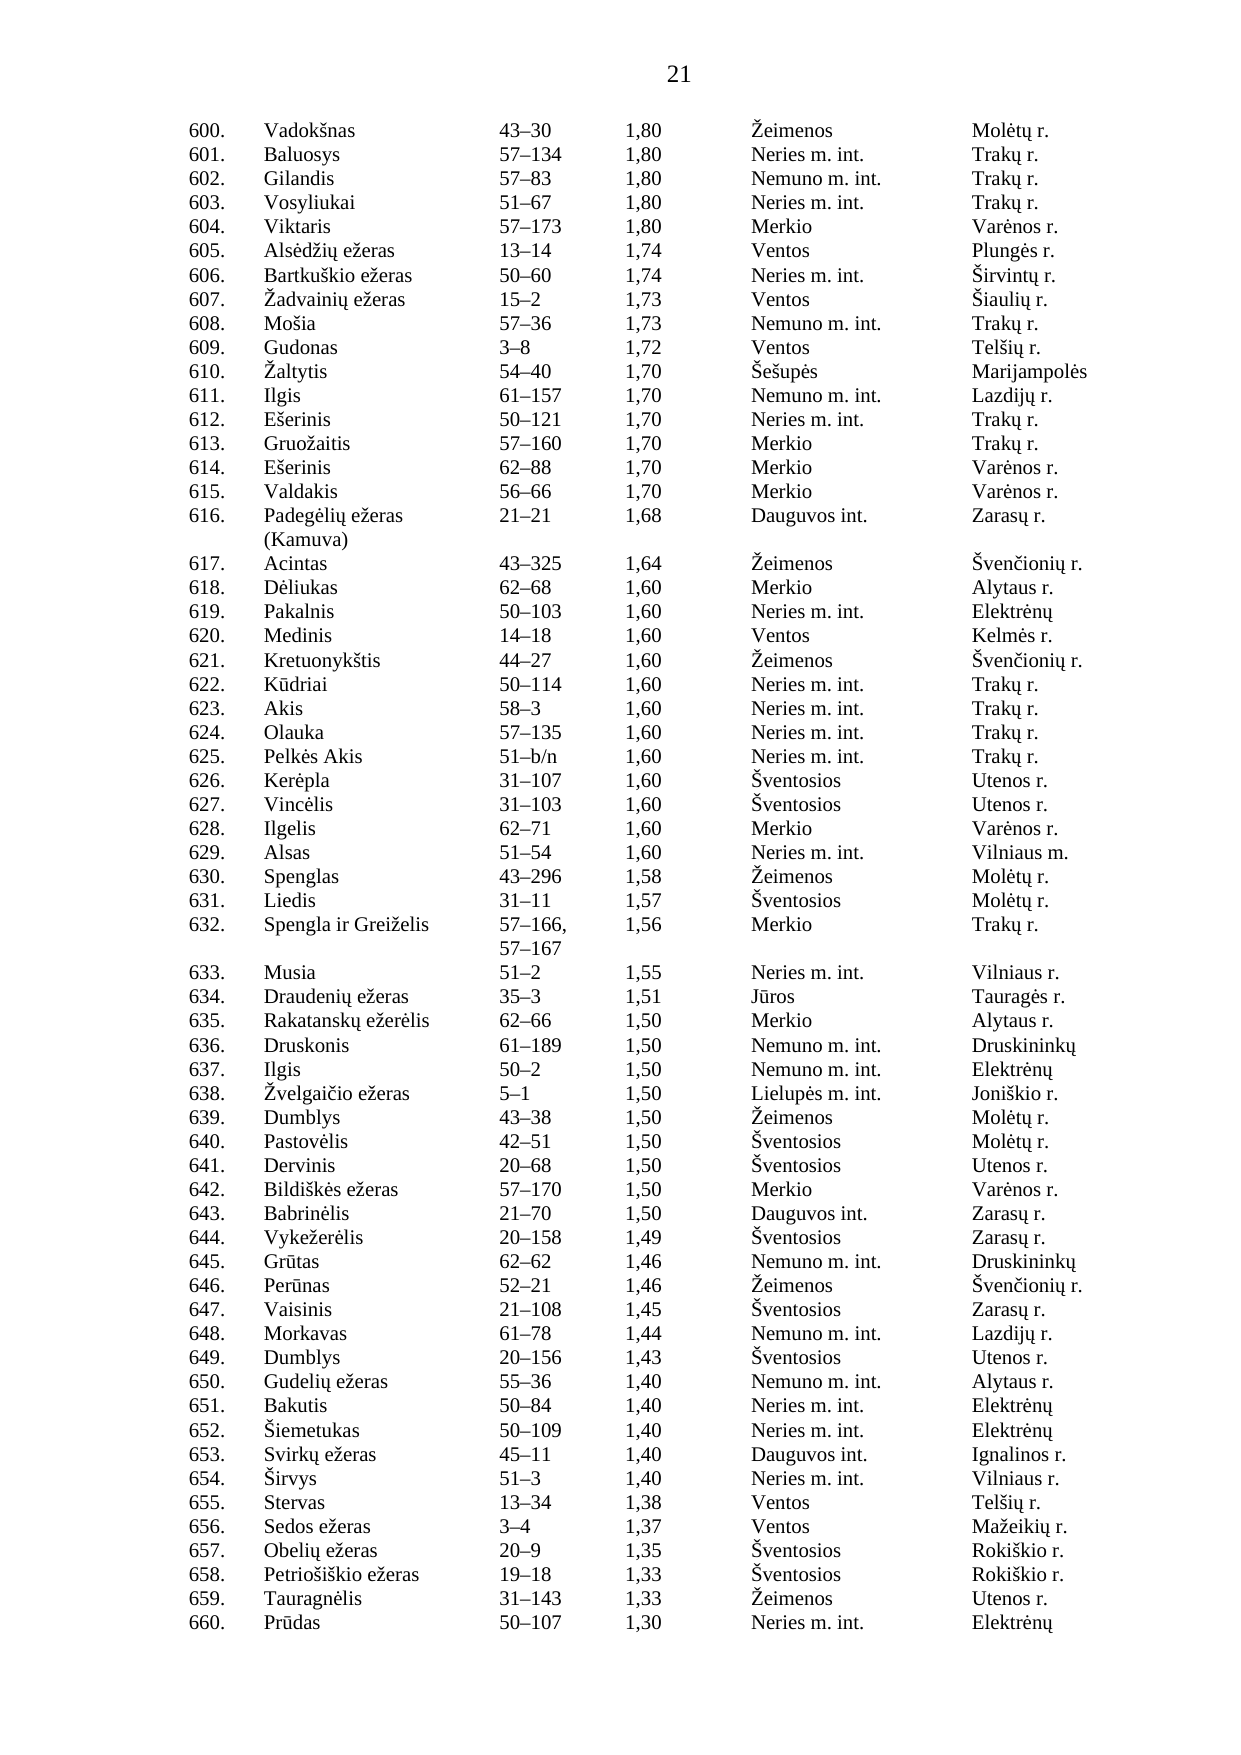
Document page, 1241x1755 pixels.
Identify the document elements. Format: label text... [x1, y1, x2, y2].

table_cell 57–135 [488, 720, 614, 744]
table_cell Alytaus r. [960, 575, 1181, 599]
table_cell 57–83 [488, 166, 614, 190]
table_cell 43–325 [488, 551, 614, 575]
table_cell Žeimenos [740, 864, 960, 888]
table_cell Švenčionių r. [960, 551, 1181, 575]
table_cell 1,60 [614, 599, 739, 623]
table_cell Neries m. int. [740, 599, 960, 623]
table_cell 606. [177, 263, 252, 287]
table_cell Kerėpla [253, 768, 488, 792]
table_cell 621. [177, 648, 252, 672]
table_cell 613. [177, 431, 252, 455]
table_cell 655. [177, 1490, 252, 1514]
table_cell 1,72 [614, 335, 739, 359]
table_cell Zarasų r. [960, 1297, 1181, 1321]
table_cell Zarasų r. [960, 1225, 1181, 1249]
table_cell Bartkuškio ežeras [253, 263, 488, 287]
table_cell Žvelgaičio ežeras [253, 1081, 488, 1105]
table_cell 635. [177, 1009, 252, 1032]
table_cell 1,40 [614, 1442, 739, 1466]
table_cell 14–18 [488, 624, 614, 647]
table_cell Šventosios [740, 792, 960, 816]
table_cell Neries m. int. [740, 840, 960, 864]
table_cell Mošia [253, 311, 488, 335]
table_cell 51–2 [488, 960, 614, 984]
table_cell 1,60 [614, 624, 739, 647]
table_cell 1,38 [614, 1490, 739, 1514]
table_cell 600. [177, 118, 252, 142]
table_cell 62–71 [488, 816, 614, 840]
table_cell Telšių r. [960, 335, 1181, 359]
table_cell 45–11 [488, 1442, 614, 1466]
table_cell 1,70 [614, 407, 739, 431]
table_cell 51–b/n [488, 744, 614, 768]
table_cell Kūdriai [253, 672, 488, 696]
table_cell 627. [177, 792, 252, 816]
table_cell Trakų r. [960, 431, 1181, 455]
table_cell 641. [177, 1153, 252, 1177]
table_cell 620. [177, 624, 252, 647]
table_cell Draudenių ežeras [253, 984, 488, 1008]
table_cell 1,40 [614, 1466, 739, 1490]
table_cell 62–68 [488, 575, 614, 599]
table_cell 648. [177, 1321, 252, 1345]
table_cell Spenglas [253, 864, 488, 888]
table_cell 1,80 [614, 142, 739, 166]
table_cell 1,73 [614, 287, 739, 311]
table_cell 614. [177, 455, 252, 479]
table_cell 608. [177, 311, 252, 335]
table_cell Žeimenos [740, 551, 960, 575]
table_cell 623. [177, 696, 252, 720]
table_cell Vilniaus r. [960, 960, 1181, 984]
table_cell Elektrėnų [960, 599, 1181, 623]
table_cell Padegėlių ežeras (Kamuva) [253, 503, 488, 551]
table_cell Merkio [740, 431, 960, 455]
table_cell Acintas [253, 551, 488, 575]
table_cell Utenos r. [960, 1345, 1181, 1369]
table_cell Alytaus r. [960, 1369, 1181, 1393]
table_cell Ešerinis [253, 407, 488, 431]
table_cell 43–296 [488, 864, 614, 888]
table_cell 50–114 [488, 672, 614, 696]
table_cell 1,30 [614, 1610, 739, 1634]
table_cell 1,70 [614, 359, 739, 383]
table_cell 1,60 [614, 840, 739, 864]
table_cell Šventosios [740, 1153, 960, 1177]
table_cell Šventosios [740, 1538, 960, 1562]
table_cell 633. [177, 960, 252, 984]
table_cell 636. [177, 1033, 252, 1057]
table_cell 1,80 [614, 190, 739, 214]
table_cell Neries m. int. [740, 407, 960, 431]
table_cell Petriošiškio ežeras [253, 1562, 488, 1586]
table_cell 62–66 [488, 1009, 614, 1032]
table_cell 639. [177, 1105, 252, 1129]
table_cell Šventosios [740, 768, 960, 792]
table_cell Utenos r. [960, 1586, 1181, 1610]
table_cell 622. [177, 672, 252, 696]
table_cell Perūnas [253, 1273, 488, 1297]
table_cell Pelkės Akis [253, 744, 488, 768]
table_cell Švenčionių r. [960, 648, 1181, 672]
table_cell 658. [177, 1562, 252, 1586]
table_cell Nemuno m. int. [740, 1033, 960, 1057]
table_cell 1,46 [614, 1273, 739, 1297]
table_cell Neries m. int. [740, 960, 960, 984]
table_cell 3–8 [488, 335, 614, 359]
table_cell Zarasų r. [960, 503, 1181, 551]
table_cell Tauragės r. [960, 984, 1181, 1008]
table_cell Žeimenos [740, 118, 960, 142]
table_cell 650. [177, 1369, 252, 1393]
table_cell Stervas [253, 1490, 488, 1514]
table_cell Rokiškio r. [960, 1562, 1181, 1586]
table_cell Elektrėnų [960, 1057, 1181, 1081]
table_cell 1,73 [614, 311, 739, 335]
table_cell Valdakis [253, 479, 488, 503]
table_cell Gruožaitis [253, 431, 488, 455]
table_cell Nemuno m. int. [740, 311, 960, 335]
table_cell Merkio [740, 912, 960, 960]
table_cell Spengla ir Greiželis [253, 912, 488, 960]
table_cell 54–40 [488, 359, 614, 383]
table_cell 660. [177, 1610, 252, 1634]
table_cell Ventos [740, 335, 960, 359]
table_cell 1,49 [614, 1225, 739, 1249]
table_cell 1,58 [614, 864, 739, 888]
table_cell Neries m. int. [740, 672, 960, 696]
table_cell Trakų r. [960, 190, 1181, 214]
table_cell 3–4 [488, 1514, 614, 1538]
table_cell 31–11 [488, 888, 614, 912]
table_cell 1,60 [614, 648, 739, 672]
table_cell 57–160 [488, 431, 614, 455]
table_cell 1,80 [614, 166, 739, 190]
table_cell 1,55 [614, 960, 739, 984]
table_cell Alsėdžių ežeras [253, 239, 488, 262]
table_cell 1,70 [614, 479, 739, 503]
table_cell 1,35 [614, 1538, 739, 1562]
table_cell 654. [177, 1466, 252, 1490]
table_cell Vykežerėlis [253, 1225, 488, 1249]
table_cell Nemuno m. int. [740, 383, 960, 407]
table_cell Nemuno m. int. [740, 1057, 960, 1081]
table_cell Neries m. int. [740, 1466, 960, 1490]
table_cell Varėnos r. [960, 455, 1181, 479]
table_cell 1,60 [614, 696, 739, 720]
table_cell 657. [177, 1538, 252, 1562]
table_cell 646. [177, 1273, 252, 1297]
table_cell 50–2 [488, 1057, 614, 1081]
table_cell Šventosios [740, 1297, 960, 1321]
table_cell 1,60 [614, 720, 739, 744]
table_cell Alsas [253, 840, 488, 864]
table_cell Žeimenos [740, 648, 960, 672]
table_cell 1,37 [614, 1514, 739, 1538]
table_cell 1,50 [614, 1081, 739, 1105]
table_cell Merkio [740, 214, 960, 238]
table_cell Molėtų r. [960, 864, 1181, 888]
table_cell Molėtų r. [960, 1105, 1181, 1129]
table_cell Varėnos r. [960, 214, 1181, 238]
table_cell Druskonis [253, 1033, 488, 1057]
table_cell Varėnos r. [960, 479, 1181, 503]
table_cell Šešupės [740, 359, 960, 383]
table_cell 21–108 [488, 1297, 614, 1321]
table_cell 1,40 [614, 1369, 739, 1393]
table_cell Širvys [253, 1466, 488, 1490]
table_cell 649. [177, 1345, 252, 1369]
table_cell Vilniaus m. [960, 840, 1181, 864]
table_cell Neries m. int. [740, 720, 960, 744]
table_cell Bildiškės ežeras [253, 1177, 488, 1201]
table_cell Olauka [253, 720, 488, 744]
table_cell 617. [177, 551, 252, 575]
table_cell 1,40 [614, 1394, 739, 1417]
table_cell Merkio [740, 479, 960, 503]
table_cell 1,64 [614, 551, 739, 575]
table_cell Neries m. int. [740, 1610, 960, 1634]
table_cell 609. [177, 335, 252, 359]
table_cell 55–36 [488, 1369, 614, 1393]
table_cell Jūros [740, 984, 960, 1008]
table_cell Vadokšnas [253, 118, 488, 142]
table_cell 637. [177, 1057, 252, 1081]
table_cell Trakų r. [960, 142, 1181, 166]
table_cell 1,70 [614, 455, 739, 479]
table_cell 50–121 [488, 407, 614, 431]
table_cell Dauguvos int. [740, 1442, 960, 1466]
table_cell Kretuonykštis [253, 648, 488, 672]
table_cell Gudonas [253, 335, 488, 359]
table_cell Utenos r. [960, 768, 1181, 792]
table_cell 619. [177, 599, 252, 623]
table_cell Dumblys [253, 1105, 488, 1129]
table_cell 1,80 [614, 214, 739, 238]
table_cell Žeimenos [740, 1273, 960, 1297]
table_cell 31–107 [488, 768, 614, 792]
table_cell 634. [177, 984, 252, 1008]
table_cell 62–62 [488, 1249, 614, 1273]
table_cell 1,80 [614, 118, 739, 142]
table_cell 62–88 [488, 455, 614, 479]
table_cell 43–30 [488, 118, 614, 142]
table_cell Plungės r. [960, 239, 1181, 262]
table_cell Lazdijų r. [960, 383, 1181, 407]
table_cell Merkio [740, 455, 960, 479]
table_cell Rakatanskų ežerėlis [253, 1009, 488, 1032]
table_cell Dauguvos int. [740, 503, 960, 551]
table_cell 20–158 [488, 1225, 614, 1249]
table_cell Utenos r. [960, 1153, 1181, 1177]
table_cell 624. [177, 720, 252, 744]
table_cell Telšių r. [960, 1490, 1181, 1514]
table_cell 1,50 [614, 1177, 739, 1201]
table_cell 20–9 [488, 1538, 614, 1562]
table_cell Šventosios [740, 1345, 960, 1369]
table_cell 607. [177, 287, 252, 311]
table_cell 61–189 [488, 1033, 614, 1057]
table_cell Prūdas [253, 1610, 488, 1634]
table_cell Grūtas [253, 1249, 488, 1273]
table_cell Ventos [740, 239, 960, 262]
table_cell 1,56 [614, 912, 739, 960]
table_cell 612. [177, 407, 252, 431]
table_cell Mažeikių r. [960, 1514, 1181, 1538]
table_cell 1,60 [614, 575, 739, 599]
table_cell Neries m. int. [740, 1394, 960, 1417]
table_cell 57–134 [488, 142, 614, 166]
table_cell Trakų r. [960, 311, 1181, 335]
table_cell Medinis [253, 624, 488, 647]
table_cell Švenčionių r. [960, 1273, 1181, 1297]
table_cell 50–109 [488, 1418, 614, 1442]
table_cell Merkio [740, 1177, 960, 1201]
table_cell 50–84 [488, 1394, 614, 1417]
table_cell 656. [177, 1514, 252, 1538]
table_cell Neries m. int. [740, 263, 960, 287]
table_cell Neries m. int. [740, 744, 960, 768]
table_cell 1,60 [614, 768, 739, 792]
table_cell Merkio [740, 1009, 960, 1032]
table_cell 56–66 [488, 479, 614, 503]
table_cell Trakų r. [960, 744, 1181, 768]
table_cell 653. [177, 1442, 252, 1466]
table_cell Varėnos r. [960, 1177, 1181, 1201]
table_cell 651. [177, 1394, 252, 1417]
table_cell 51–3 [488, 1466, 614, 1490]
table_cell Druskininkų [960, 1249, 1181, 1273]
table_cell Bakutis [253, 1394, 488, 1417]
table_cell 625. [177, 744, 252, 768]
table_cell Trakų r. [960, 720, 1181, 744]
table_cell 1,60 [614, 744, 739, 768]
table_cell 1,51 [614, 984, 739, 1008]
table_cell 643. [177, 1201, 252, 1225]
table_cell 58–3 [488, 696, 614, 720]
table_cell 1,46 [614, 1249, 739, 1273]
table_cell Druskininkų [960, 1033, 1181, 1057]
table_cell Lazdijų r. [960, 1321, 1181, 1345]
table_cell 57–173 [488, 214, 614, 238]
table_cell 611. [177, 383, 252, 407]
table_cell Trakų r. [960, 696, 1181, 720]
table_cell Ilgelis [253, 816, 488, 840]
table_cell Žeimenos [740, 1105, 960, 1129]
table_cell Nemuno m. int. [740, 1369, 960, 1393]
table_cell Svirkų ežeras [253, 1442, 488, 1466]
table_cell 616. [177, 503, 252, 551]
table_cell Vilniaus r. [960, 1466, 1181, 1490]
table_cell Marijampolės [960, 359, 1181, 383]
table_cell Ešerinis [253, 455, 488, 479]
table_cell Molėtų r. [960, 888, 1181, 912]
table_cell Vincėlis [253, 792, 488, 816]
table_cell 1,60 [614, 816, 739, 840]
table_cell Rokiškio r. [960, 1538, 1181, 1562]
table_cell Elektrėnų [960, 1418, 1181, 1442]
table_cell 1,60 [614, 792, 739, 816]
table_cell Joniškio r. [960, 1081, 1181, 1105]
table_cell 645. [177, 1249, 252, 1273]
table_cell 1,50 [614, 1105, 739, 1129]
table_cell 52–21 [488, 1273, 614, 1297]
table_cell Molėtų r. [960, 1129, 1181, 1153]
table_cell 1,50 [614, 1129, 739, 1153]
table_cell 628. [177, 816, 252, 840]
table_cell Trakų r. [960, 912, 1181, 960]
table_cell 618. [177, 575, 252, 599]
table_cell Molėtų r. [960, 118, 1181, 142]
table_cell Lielupės m. int. [740, 1081, 960, 1105]
table_cell Neries m. int. [740, 142, 960, 166]
table_cell Kelmės r. [960, 624, 1181, 647]
table_cell Sedos ežeras [253, 1514, 488, 1538]
table_cell 631. [177, 888, 252, 912]
table_cell 1,50 [614, 1201, 739, 1225]
table_cell 604. [177, 214, 252, 238]
table_cell 652. [177, 1418, 252, 1442]
table_cell 43–38 [488, 1105, 614, 1129]
table_cell 57–36 [488, 311, 614, 335]
table_cell Ventos [740, 287, 960, 311]
table_cell 31–143 [488, 1586, 614, 1610]
table_cell 51–54 [488, 840, 614, 864]
table_cell Ventos [740, 1514, 960, 1538]
table_cell Ilgis [253, 383, 488, 407]
table_cell Šventosios [740, 1225, 960, 1249]
table_cell Baluosys [253, 142, 488, 166]
table_cell Neries m. int. [740, 696, 960, 720]
table_cell Merkio [740, 816, 960, 840]
table_cell Šventosios [740, 1562, 960, 1586]
table_cell Dauguvos int. [740, 1201, 960, 1225]
table_cell 615. [177, 479, 252, 503]
table_cell Žeimenos [740, 1586, 960, 1610]
table_cell 20–156 [488, 1345, 614, 1369]
table_cell Dėliukas [253, 575, 488, 599]
table_cell 601. [177, 142, 252, 166]
table_cell Liedis [253, 888, 488, 912]
table_cell Trakų r. [960, 166, 1181, 190]
table_cell 602. [177, 166, 252, 190]
table_cell Nemuno m. int. [740, 166, 960, 190]
table_cell 1,70 [614, 431, 739, 455]
table_cell 42–51 [488, 1129, 614, 1153]
table_cell 1,44 [614, 1321, 739, 1345]
table_cell Zarasų r. [960, 1201, 1181, 1225]
table_cell 57–166, 57–167 [488, 912, 614, 960]
table_cell 610. [177, 359, 252, 383]
table_cell 1,43 [614, 1345, 739, 1369]
table_cell Elektrėnų [960, 1610, 1181, 1634]
table_cell 603. [177, 190, 252, 214]
table_cell 61–157 [488, 383, 614, 407]
table_cell 51–67 [488, 190, 614, 214]
table_cell 31–103 [488, 792, 614, 816]
table_cell Pastovėlis [253, 1129, 488, 1153]
table_cell 21–21 [488, 503, 614, 551]
table_cell Dumblys [253, 1345, 488, 1369]
table_cell Viktaris [253, 214, 488, 238]
table_cell 13–34 [488, 1490, 614, 1514]
table_cell Neries m. int. [740, 190, 960, 214]
table_cell 1,60 [614, 672, 739, 696]
table_cell 640. [177, 1129, 252, 1153]
table_cell Merkio [740, 575, 960, 599]
table_cell 50–107 [488, 1610, 614, 1634]
table_cell 638. [177, 1081, 252, 1105]
table_cell 630. [177, 864, 252, 888]
table_cell 1,50 [614, 1009, 739, 1032]
table_cell 1,50 [614, 1033, 739, 1057]
table_cell 5–1 [488, 1081, 614, 1105]
table_cell Širvintų r. [960, 263, 1181, 287]
table_cell 1,74 [614, 263, 739, 287]
table_cell 659. [177, 1586, 252, 1610]
table_cell Šventosios [740, 888, 960, 912]
table_cell 44–27 [488, 648, 614, 672]
table_cell Babrinėlis [253, 1201, 488, 1225]
table_cell 1,45 [614, 1297, 739, 1321]
table_cell 13–14 [488, 239, 614, 262]
table_cell 642. [177, 1177, 252, 1201]
table_cell Utenos r. [960, 792, 1181, 816]
table_cell Tauragnėlis [253, 1586, 488, 1610]
table_cell 647. [177, 1297, 252, 1321]
table_cell Žadvainių ežeras [253, 287, 488, 311]
table_cell Ignalinos r. [960, 1442, 1181, 1466]
table_cell Vaisinis [253, 1297, 488, 1321]
table_cell Nemuno m. int. [740, 1321, 960, 1345]
table_cell 35–3 [488, 984, 614, 1008]
table_cell Šiemetukas [253, 1418, 488, 1442]
table_cell 644. [177, 1225, 252, 1249]
table_cell Gudelių ežeras [253, 1369, 488, 1393]
table_cell 15–2 [488, 287, 614, 311]
table_cell 1,33 [614, 1586, 739, 1610]
table_cell 605. [177, 239, 252, 262]
table_cell 61–78 [488, 1321, 614, 1345]
table_cell 1,50 [614, 1057, 739, 1081]
table_cell Neries m. int. [740, 1418, 960, 1442]
table_cell Žaltytis [253, 359, 488, 383]
table_cell 20–68 [488, 1153, 614, 1177]
table_cell Nemuno m. int. [740, 1249, 960, 1273]
table_cell Elektrėnų [960, 1394, 1181, 1417]
table_cell 629. [177, 840, 252, 864]
table_cell 1,68 [614, 503, 739, 551]
table_cell Ilgis [253, 1057, 488, 1081]
table_cell Morkavas [253, 1321, 488, 1345]
table_cell 632. [177, 912, 252, 960]
table_cell 1,40 [614, 1418, 739, 1442]
table_cell 1,57 [614, 888, 739, 912]
table_cell Varėnos r. [960, 816, 1181, 840]
table_cell 19–18 [488, 1562, 614, 1586]
table_cell 21–70 [488, 1201, 614, 1225]
table_cell Šventosios [740, 1129, 960, 1153]
table_cell Šiaulių r. [960, 287, 1181, 311]
table_cell Ventos [740, 1490, 960, 1514]
table_cell 1,74 [614, 239, 739, 262]
table_cell Trakų r. [960, 407, 1181, 431]
table_cell Obelių ežeras [253, 1538, 488, 1562]
table_cell Musia [253, 960, 488, 984]
table_cell Akis [253, 696, 488, 720]
table_cell Dervinis [253, 1153, 488, 1177]
table_cell 57–170 [488, 1177, 614, 1201]
table_cell Gilandis [253, 166, 488, 190]
table_cell 1,70 [614, 383, 739, 407]
table_cell Trakų r. [960, 672, 1181, 696]
table_cell Ventos [740, 624, 960, 647]
table_cell 626. [177, 768, 252, 792]
table_cell 50–60 [488, 263, 614, 287]
table_cell Alytaus r. [960, 1009, 1181, 1032]
table_cell 1,33 [614, 1562, 739, 1586]
table_cell Vosyliukai [253, 190, 488, 214]
table_cell 1,50 [614, 1153, 739, 1177]
table_cell 50–103 [488, 599, 614, 623]
table_cell Pakalnis [253, 599, 488, 623]
